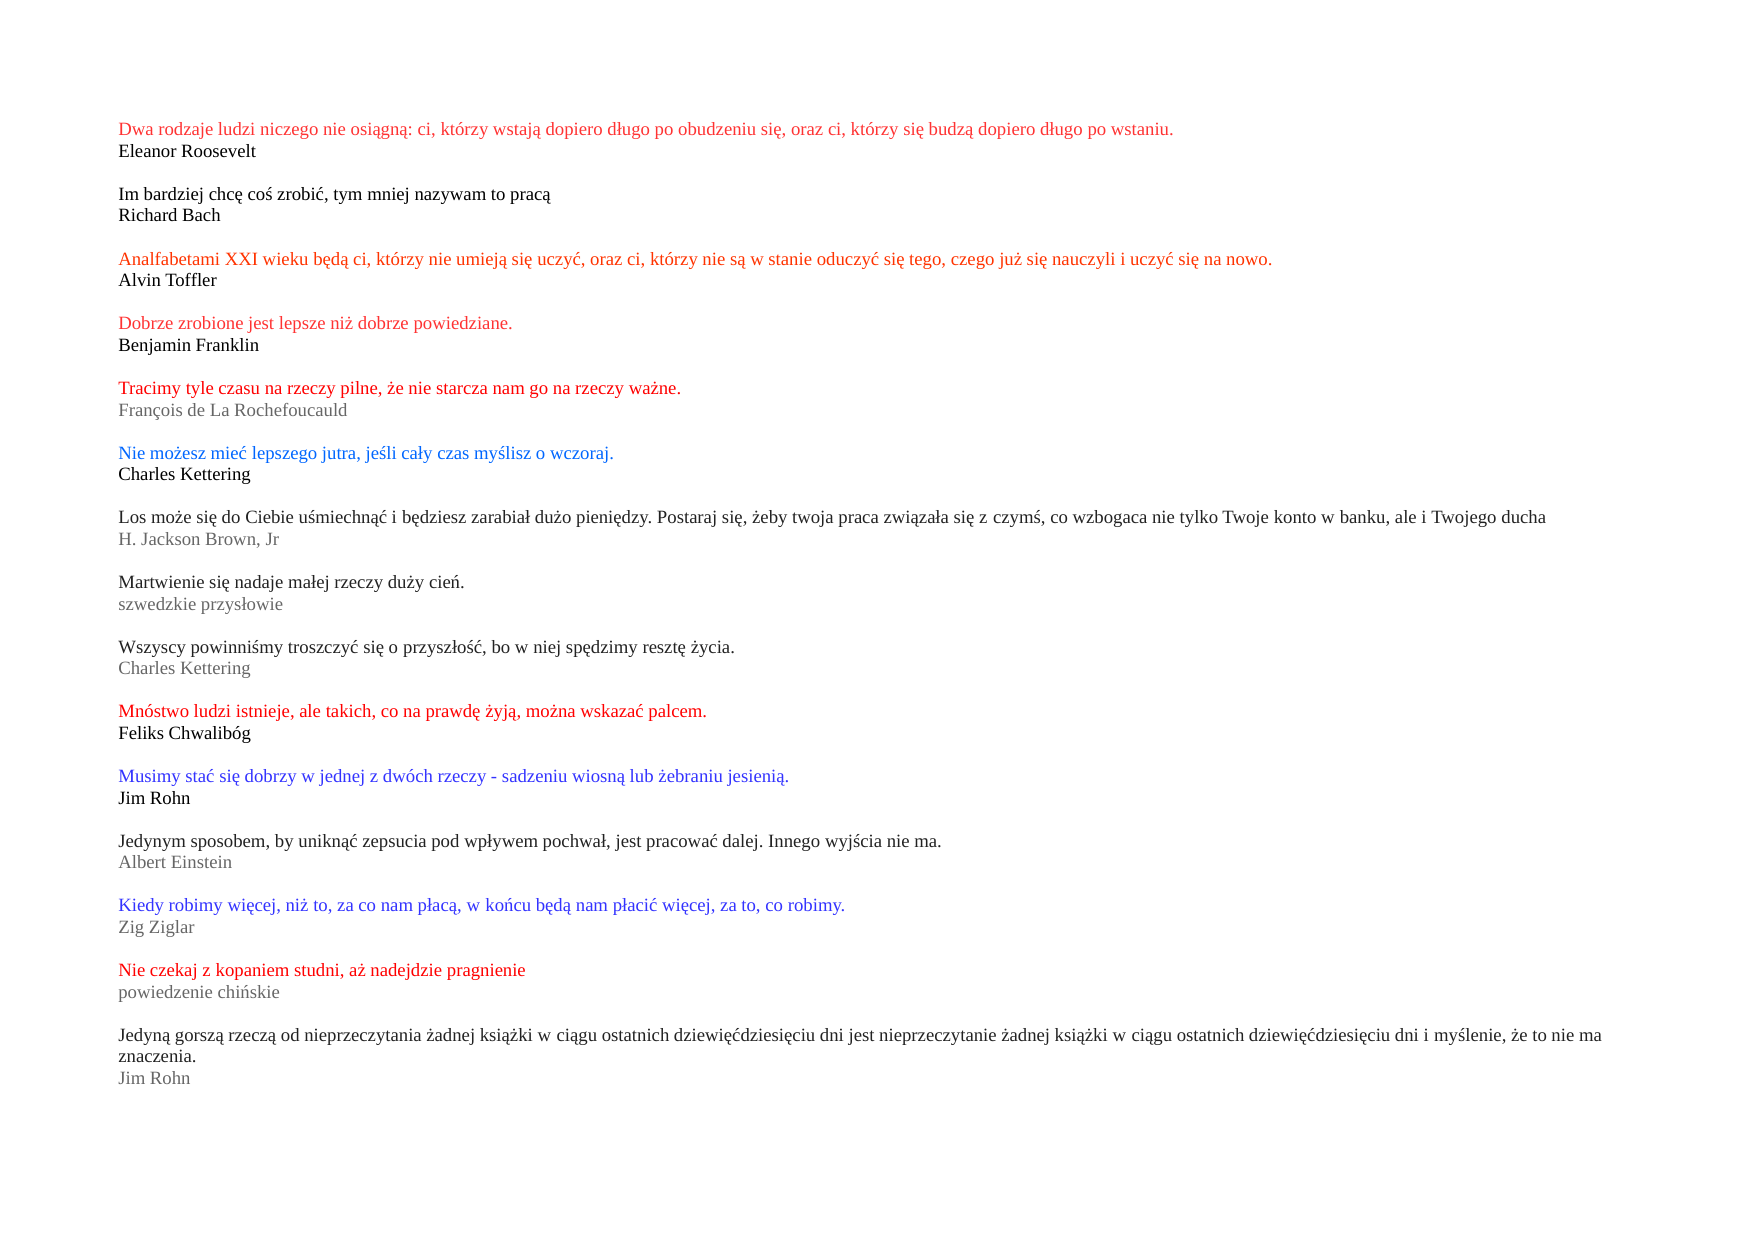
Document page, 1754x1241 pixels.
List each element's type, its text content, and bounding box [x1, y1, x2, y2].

text Tracimy tyle czasu na rzeczy pilne, że nie starcza nam go na rzeczy ważne. [118, 377, 1636, 398]
text Wszyscy powinniśmy troszczyć się o przyszłość, bo w niej spędzimy resztę życia. [118, 636, 1636, 657]
text Albert Einstein [118, 851, 1636, 873]
text Eleanor Roosevelt [118, 140, 1636, 161]
text H. Jackson Brown, Jr [118, 528, 1636, 549]
text Kiedy robimy więcej, niż to, za co nam płacą, w końcu będą nam płacić więcej, za to, co robimy. [118, 894, 1636, 916]
text Feliks Chwalibóg [118, 722, 1636, 743]
text Zig Ziglar [118, 916, 1636, 937]
text Jim Rohn [118, 787, 1636, 808]
text Benjamin Franklin [118, 334, 1636, 355]
text Martwienie się nadaje małej rzeczy duży cień. [118, 571, 1636, 592]
text Nie czekaj z kopaniem studni, aż nadejdzie pragnienie [118, 959, 1636, 981]
text Jedyną gorszą rzeczą od nieprzeczytania żadnej książki w ciągu ostatnich dziewięćdziesięciu dni jest nieprzeczytanie żadnej książki w ciągu ostatnich dziewięćdziesięciu dni i myślenie, że to nie ma znaczenia. [118, 1024, 1636, 1067]
text Jim Rohn [118, 1067, 1636, 1088]
text Analfabetami XXI wieku będą ci, którzy nie umieją się uczyć, oraz ci, którzy nie są w stanie oduczyć się tego, czego już się nauczyli i uczyć się na nowo. [118, 247, 1636, 269]
text szwedzkie przysłowie [118, 592, 1636, 614]
text François de La Rochefoucauld [118, 398, 1636, 420]
text Jedynym sposobem, by uniknąć zepsucia pod wpływem pochwał, jest pracować dalej. Innego wyjścia nie ma. [118, 830, 1636, 851]
text Charles Kettering [118, 463, 1636, 485]
text Dwa rodzaje ludzi niczego nie osiągną: ci, którzy wstają dopiero długo po obudzeniu się, oraz ci, którzy się budzą dopiero długo po wstaniu. [118, 118, 1636, 140]
text Richard Bach [118, 204, 1636, 226]
text powiedzenie chińskie [118, 981, 1636, 1002]
text Im bardziej chcę coś zrobić, tym mniej nazywam to pracą [118, 183, 1636, 204]
text Dobrze zrobione jest lepsze niż dobrze powiedziane. [118, 312, 1636, 334]
text Musimy stać się dobrzy w jednej z dwóch rzeczy - sadzeniu wiosną lub żebraniu jesienią. [118, 765, 1636, 787]
text Nie możesz mieć lepszego jutra, jeśli cały czas myślisz o wczoraj. [118, 442, 1636, 463]
text Charles Kettering [118, 657, 1636, 679]
text Alvin Toffler [118, 269, 1636, 291]
text Los może się do Ciebie uśmiechnąć i będziesz zarabiał dużo pieniędzy. Postaraj się, żeby twoja praca związała się z czymś, co wzbogaca nie tylko Twoje konto w banku, ale i Twojego ducha [118, 506, 1636, 528]
text Mnóstwo ludzi istnieje, ale takich, co na prawdę żyją, można wskazać palcem. [118, 700, 1636, 722]
